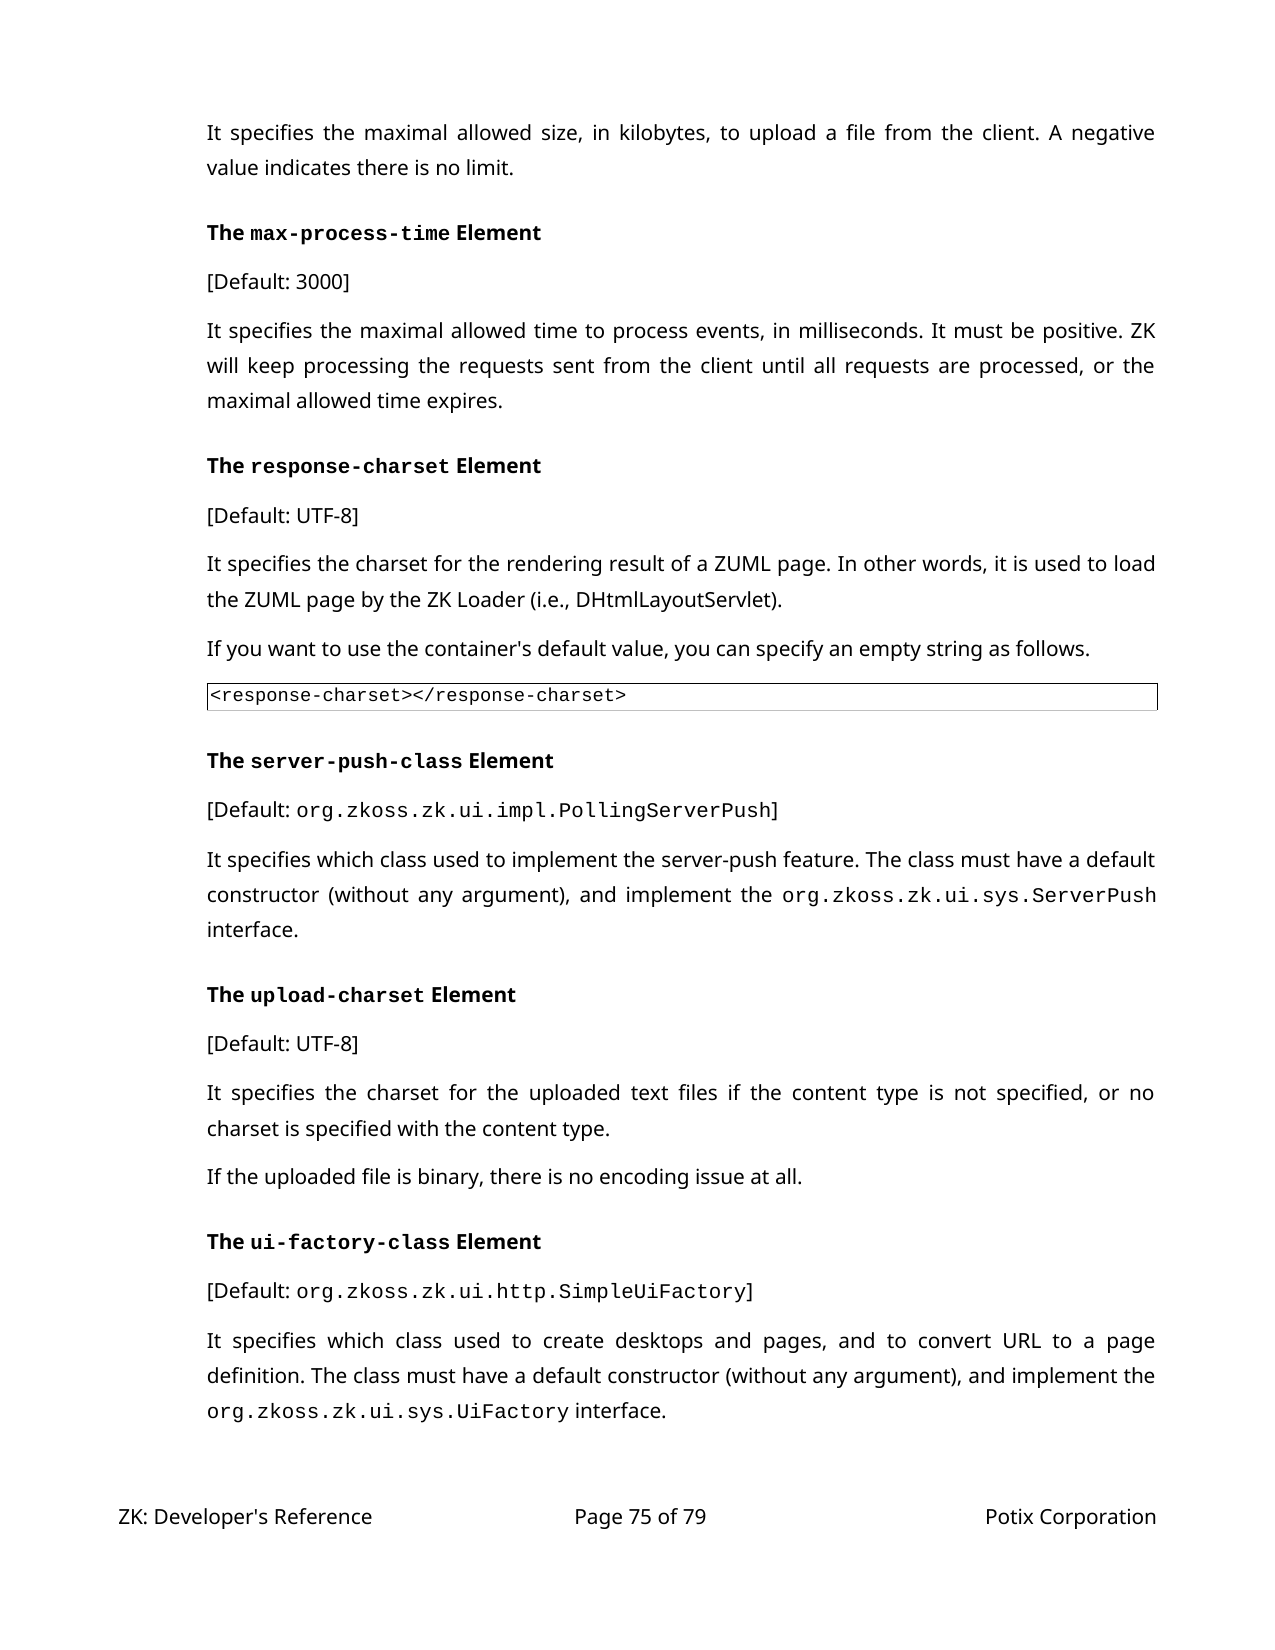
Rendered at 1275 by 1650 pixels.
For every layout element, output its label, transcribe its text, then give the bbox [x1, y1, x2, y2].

text [Default: 3000] [207, 267, 1157, 296]
subtitle The ui-factory-class Element [207, 1227, 1157, 1256]
text [Default: UTF-8] [207, 501, 1157, 529]
text [Default: UTF-8] [207, 1029, 1157, 1058]
text It specifies the charset for the rendering result of a ZUML page. In other words, it is used to load the ZUML page by the ZK Loader (i.e., DHtmlLayoutServlet). [207, 549, 1157, 613]
text It specifies which class used to implement the server-push feature. The class must have a default constructor (without any argument), and implement the org.zkoss.zk.ui.sys.ServerPush interface. [207, 845, 1157, 944]
subtitle The max-process-time Element [207, 218, 1157, 247]
subtitle The response-charset Element [207, 452, 1157, 480]
text It specifies the maximal allowed time to process events, in milliseconds. It must be positive. ZK will keep processing the requests sent from the client until all requests are processed, or the maximal allowed time expires. [207, 316, 1157, 415]
text [Default: org.zkoss.zk.ui.impl.PollingServerPush] [207, 796, 1157, 824]
subtitle The upload-charset Element [207, 980, 1157, 1009]
text It specifies which class used to create desktops and pages, and to convert URL to a page definition. The class must have a default constructor (without any argument), and implement the org.zkoss.zk.ui.sys.UiFactory interface. [207, 1326, 1157, 1425]
text If the uploaded file is binary, there is no encoding issue at all. [207, 1162, 1157, 1191]
text <response-charset></response-charset> [208, 684, 1157, 710]
text It specifies the charset for the uploaded text files if the content type is not specified, or no charset is specified with the content type. [207, 1078, 1157, 1142]
text It specifies the maximal allowed size, in kilobytes, to upload a file from the client. A negative value indicates there is no limit. [207, 118, 1157, 182]
text If you want to use the container's default value, you can specify an empty string as follows. [207, 634, 1157, 662]
text [Default: org.zkoss.zk.ui.http.SimpleUiFactory] [207, 1277, 1157, 1305]
subtitle The server-push-class Element [207, 746, 1157, 775]
